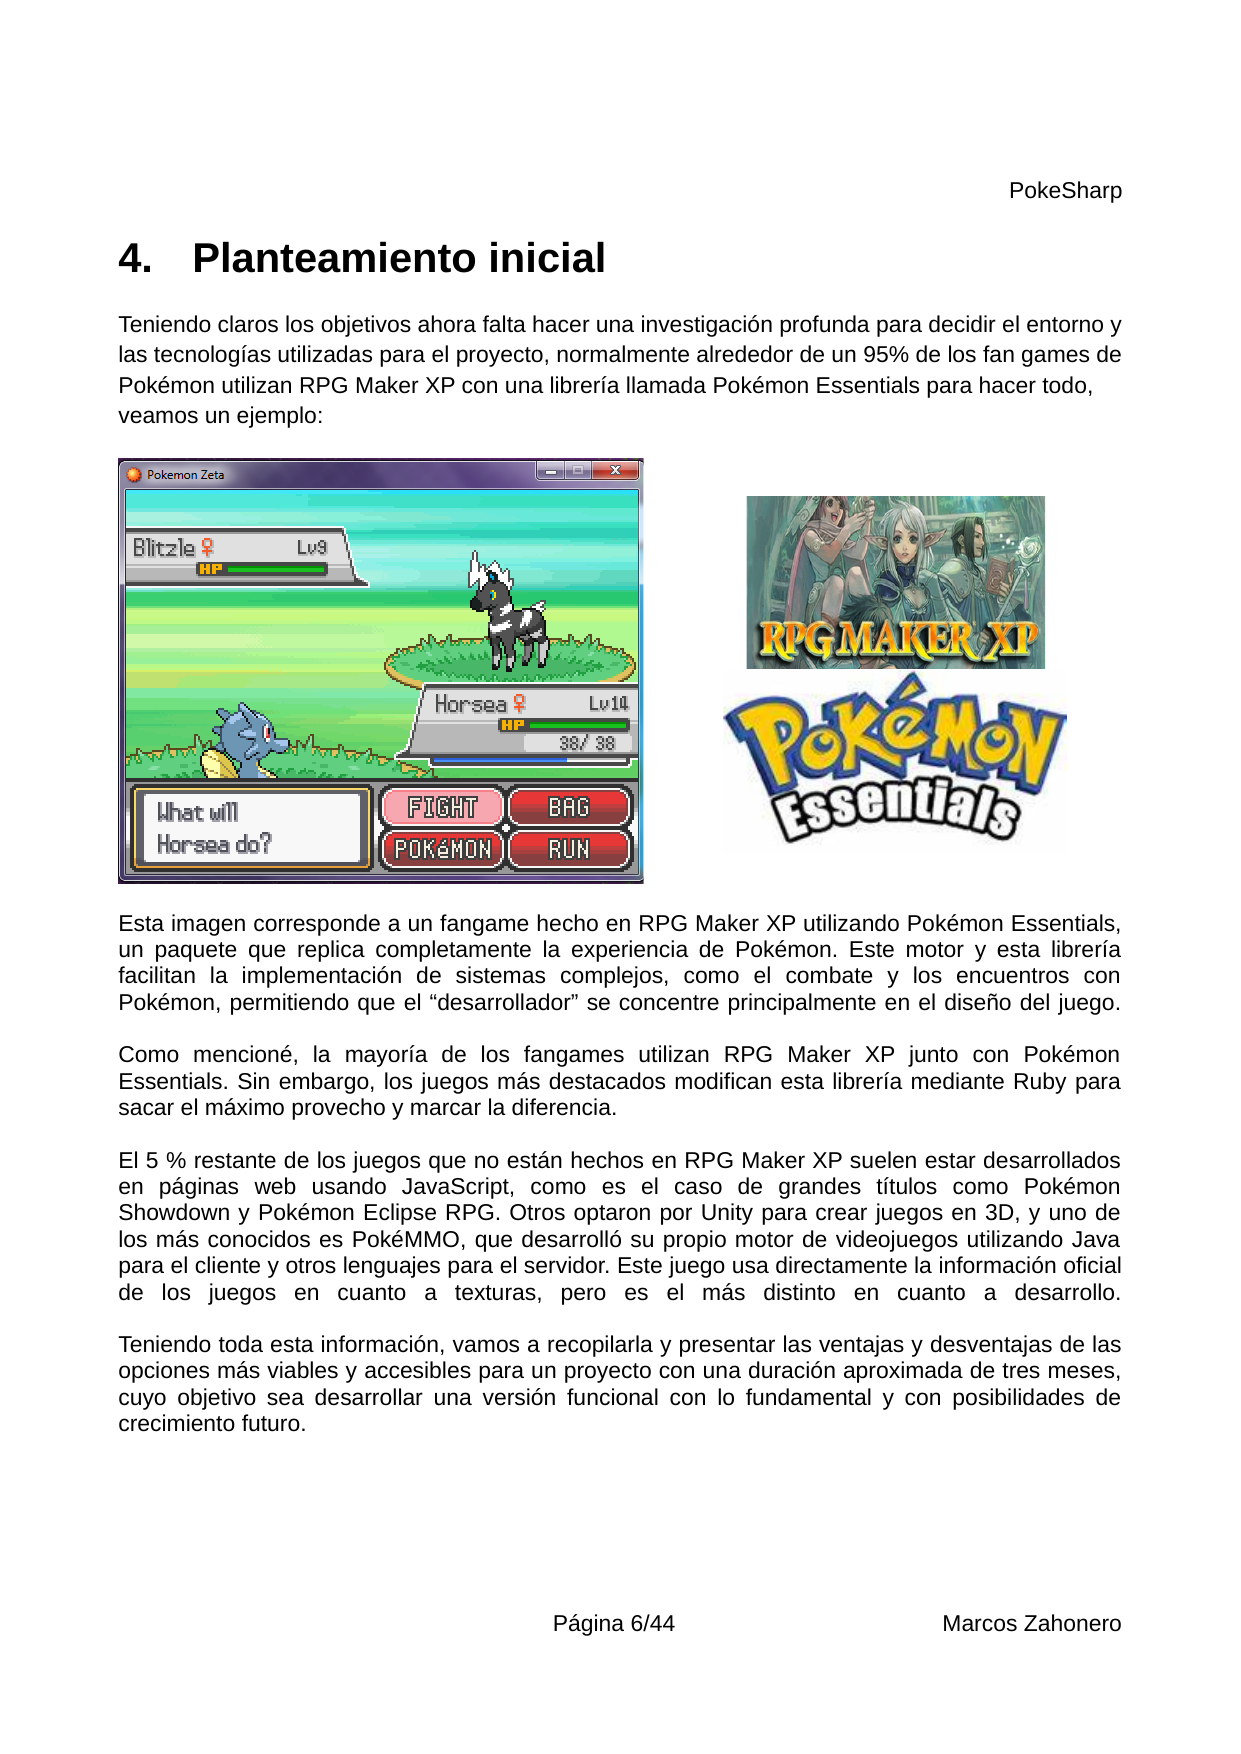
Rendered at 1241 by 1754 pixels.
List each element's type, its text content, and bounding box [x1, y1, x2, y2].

text Esta imagen corresponde a un fangame hecho en RPG Maker XP utilizando Pokémon Essentials, un paquete que replica completamente la experiencia de Pokémon. Este motor y esta librería facilitan la implementación de sistemas complejos, como el combate y los encuentros con Pokémon, permitiendo que el “desarrollador” se concentre principalmente en el diseño del juego. Como mencioné, la mayoría de los fangames utilizan RPG Maker XP junto con Pokémon Essentials. Sin embargo, los juegos más destacados modifican esta librería mediante Ruby para sacar el máximo provecho y marcar la diferencia. El 5 % restante de los juegos que no están hechos en RPG Maker XP suelen estar desarrollados en páginas web usando JavaScript, como es el caso de grandes títulos como Pokémon Showdown y Pokémon Eclipse RPG. Otros optaron por Unity para crear juegos en 3D, y uno de los más conocidos es PokéMMO, que desarrolló su propio motor de videojuegos utilizando Java para el cliente y otros lenguajes para el servidor. Este juego usa directamente la información oficial de los juegos en cuanto a texturas, pero es el más distinto en cuanto a desarrollo. Teniendo toda esta información, vamos a recopilarla y presentar las ventajas y desventajas de las opciones más viables y accesibles para un proyecto con una duración aproximada de tres meses, cuyo objetivo sea desarrollar una versión funcional con lo fundamental y con posibilidades de crecimiento futuro. [118, 909, 1122, 1437]
subtitle Planteamiento inicial [118, 233, 1122, 281]
text Teniendo claros los objetivos ahora falta hacer una investigación profunda para decidir el entorno y las tecnologías utilizadas para el proyecto, normalmente alrededor de un 95% de los fan games de Pokémon utilizan RPG Maker XP con una librería llamada Pokémon Essentials para hacer todo, veamos un ejemplo: [118, 311, 1122, 428]
picture [746, 496, 1046, 669]
picture [118, 458, 644, 884]
picture [723, 670, 1067, 853]
